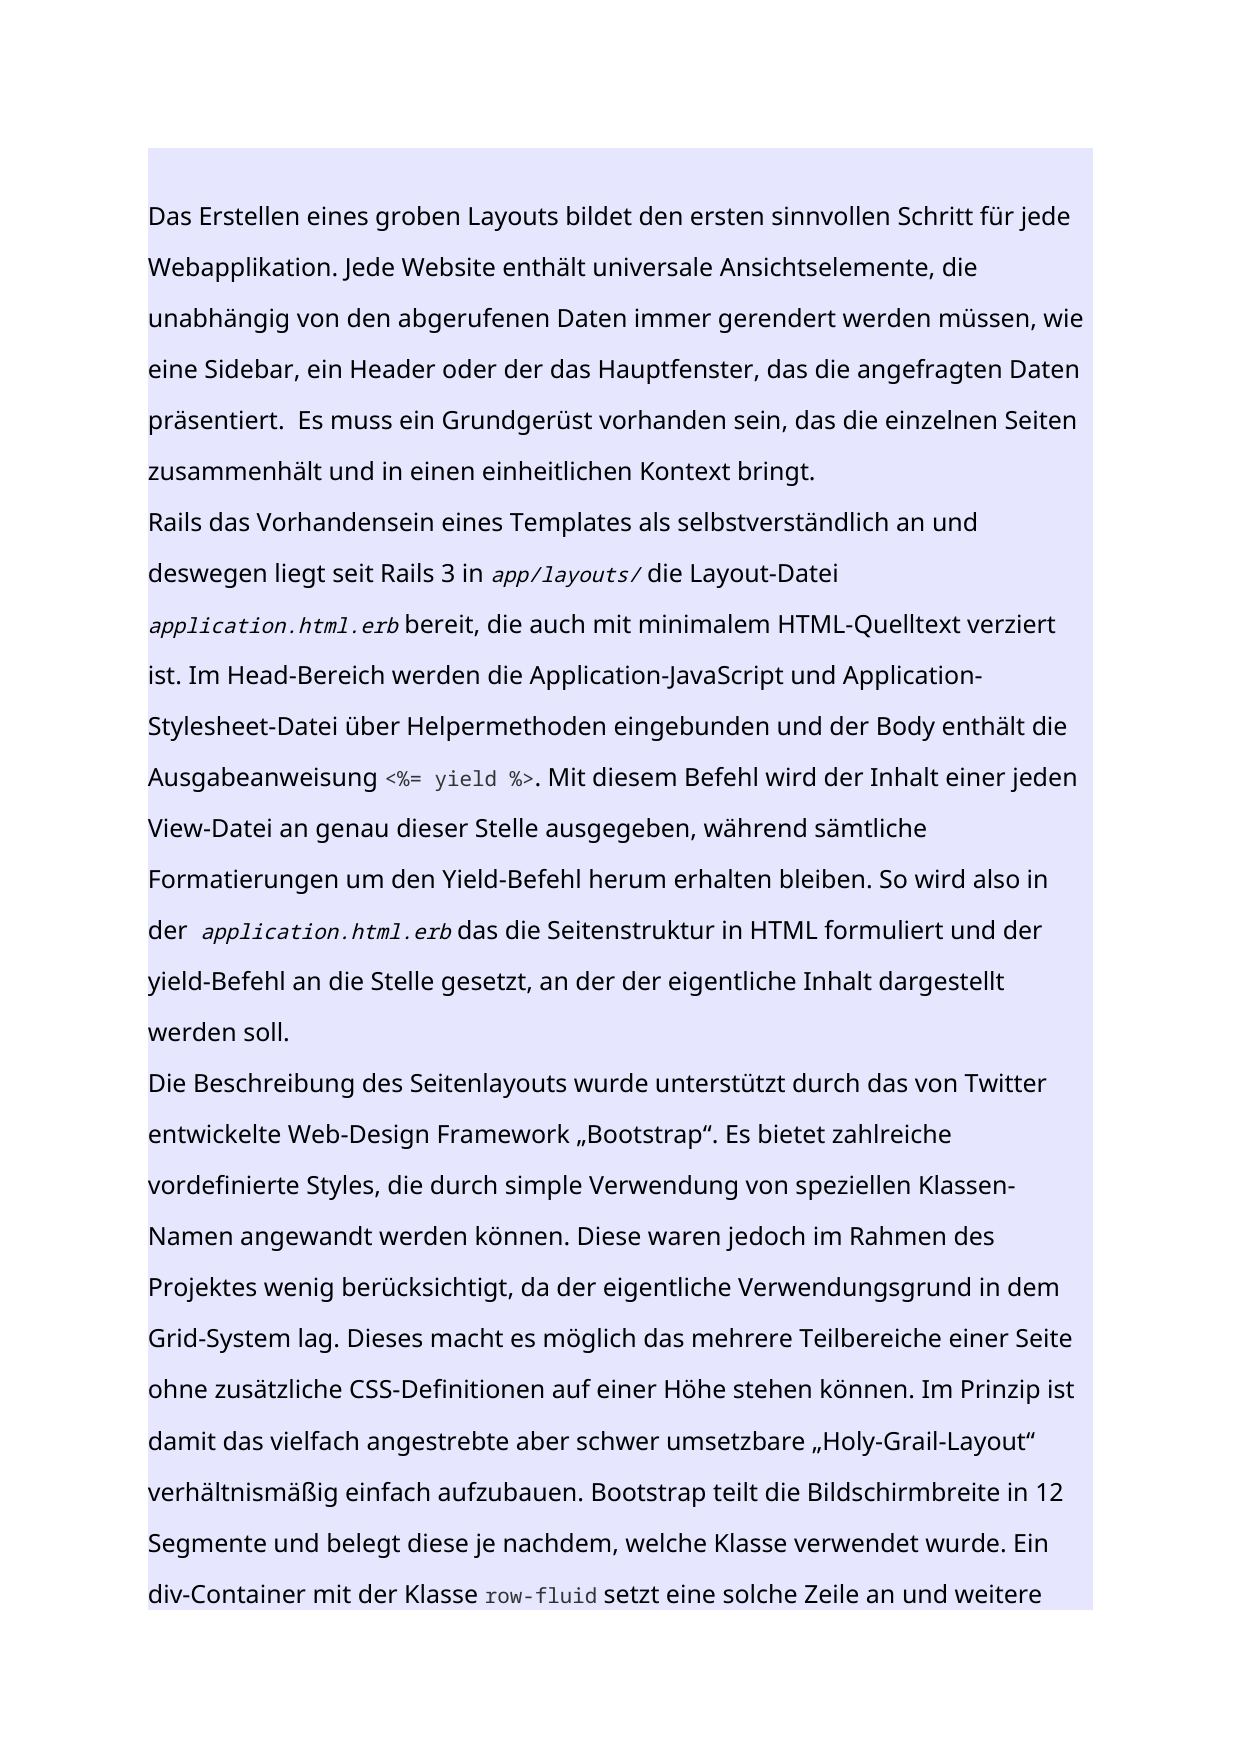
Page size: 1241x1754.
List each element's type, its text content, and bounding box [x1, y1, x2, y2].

text Die Beschreibung des Seitenlayouts wurde unterstützt durch das von Twitter entwickelte Web-Design Framework „Bootstrap“. Es bietet zahlreiche vordefinierte Styles, die durch simple Verwendung von speziellen Klassen-Namen angewandt werden können. Diese waren jedoch im Rahmen des Projektes wenig berücksichtigt, da der eigentliche Verwendungsgrund in dem Grid-System lag. Dieses macht es möglich das mehrere Teilbereiche einer Seite ohne zusätzliche CSS-Definitionen auf einer Höhe stehen können. Im Prinzip ist damit das vielfach angestrebte aber schwer umsetzbare „Holy-Grail-Layout“ verhältnismäßig einfach aufzubauen. Bootstrap teilt die Bildschirmbreite in 12 Segmente und belegt diese je nachdem, welche Klasse verwendet wurde. Ein div-Container mit der Klasse row-fluid setzt eine solche Zeile an und weitere [148, 1066, 1093, 1610]
text Rails das Vorhandensein eines Templates als selbstverständlich an und deswegen liegt seit Rails 3 in app/layouts/ die Layout-Datei application.html.erb bereit, die auch mit minimalem HTML-Quelltext verziert ist. Im Head-Bereich werden die Application-JavaScript und Application-Stylesheet-Datei über Helpermethoden eingebunden und der Body enthält die Ausgabeanweisung <%= yield %>. Mit diesem Befehl wird der Inhalt einer jeden View-Datei an genau dieser Stelle ausgegeben, während sämtliche Formatierungen um den Yield-Befehl herum erhalten bleiben. So wird also in der application.html.erb das die Seitenstruktur in HTML formuliert und der yield-Befehl an die Stelle gesetzt, an der der eigentliche Inhalt dargestellt werden soll. [148, 504, 1093, 1049]
text Das Erstellen eines groben Layouts bildet den ersten sinnvollen Schritt für jede Webapplikation. Jede Website enthält universale Ansichtselemente, die unabhängig von den abgerufenen Daten immer gerendert werden müssen, wie eine Sidebar, ein Header oder der das Hauptfenster, das die angefragten Daten präsentiert. Es muss ein Grundgerüst vorhanden sein, das die einzelnen Seiten zusammenhält und in einen einheitlichen Kontext bringt. [148, 198, 1093, 487]
